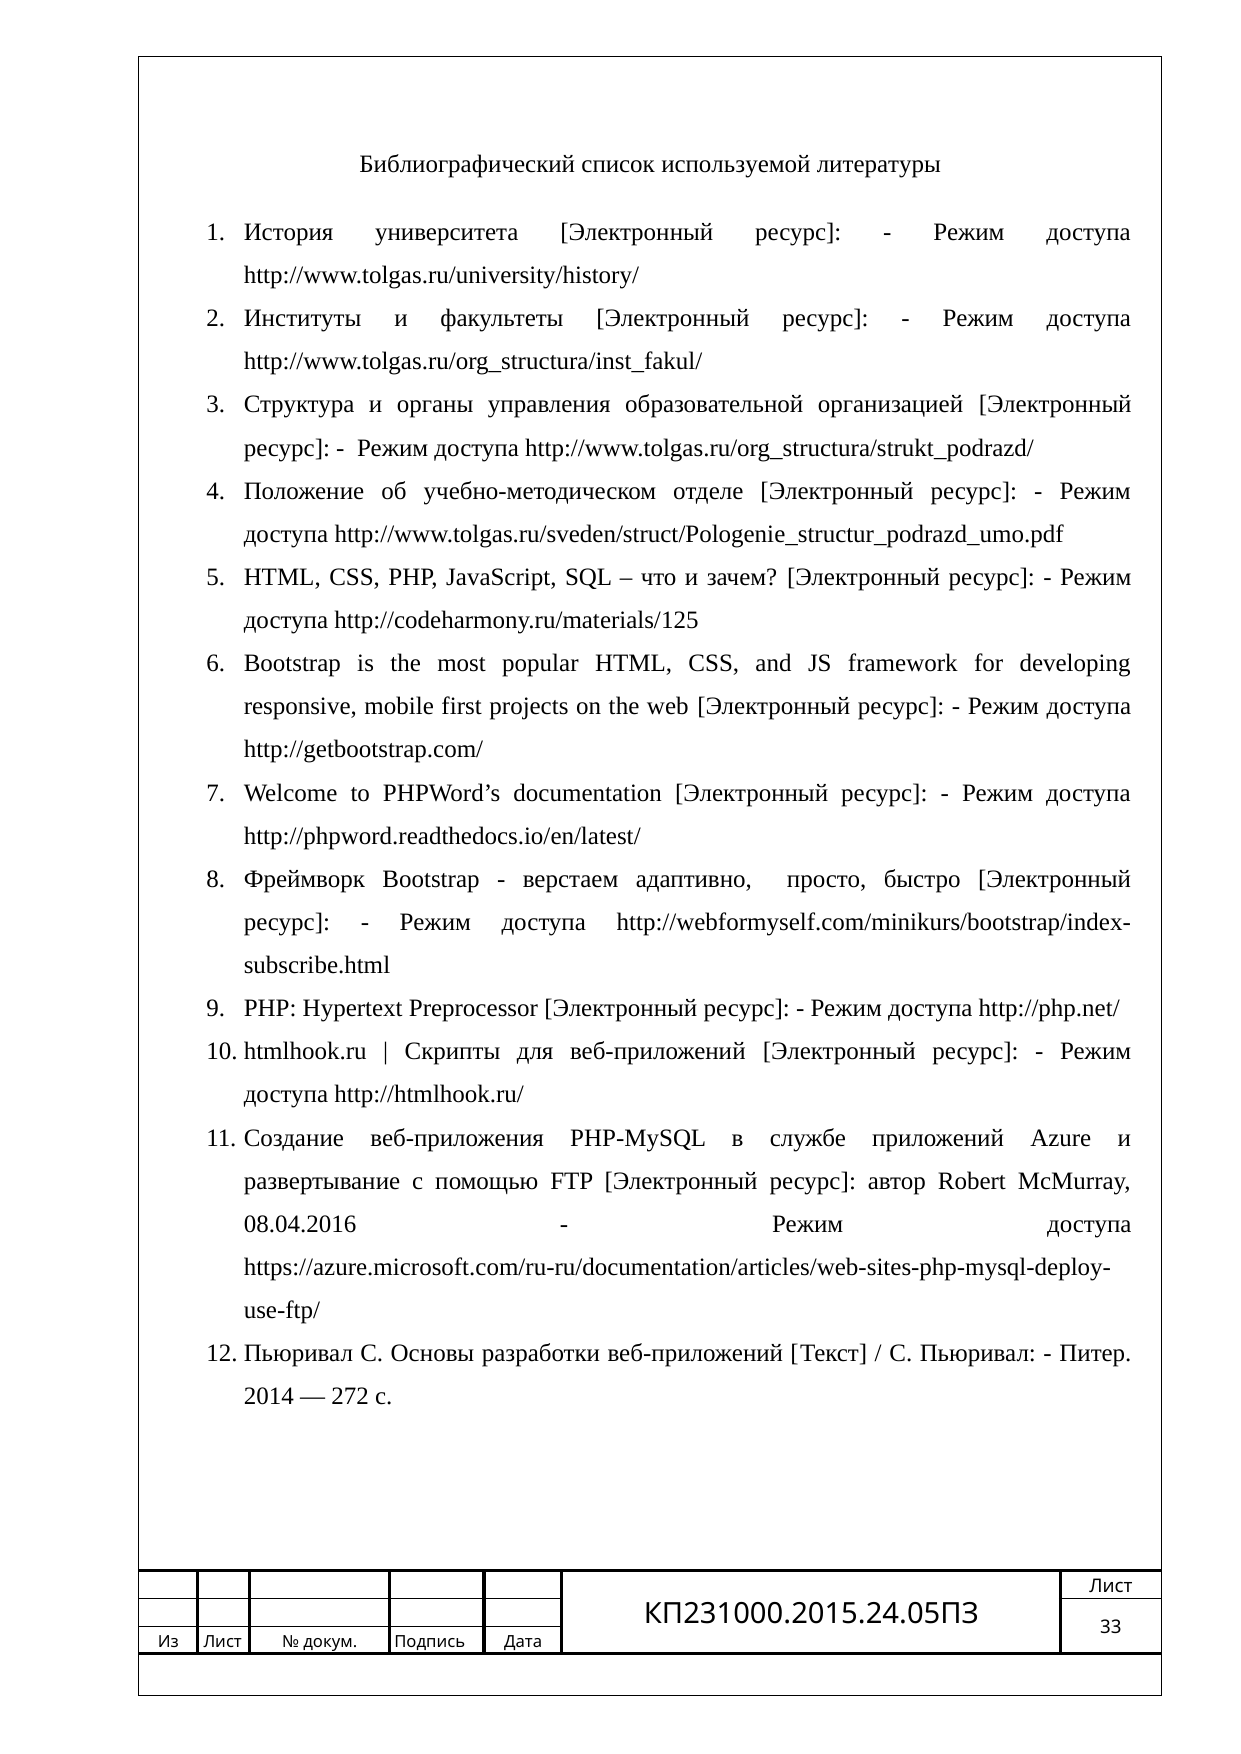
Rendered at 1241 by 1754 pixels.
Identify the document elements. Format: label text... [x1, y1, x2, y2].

list PHP: Hypertext Preprocessor [Электронный ресурс]: - Режим доступа http://php.net/ [206, 993, 1132, 1022]
list Bootstrap is the most popular HTML, CSS, and JS framework for developing responsive, mobile first projects on the web [Электронный ресурс]: - Режим доступа http://getbootstrap.com/ [206, 648, 1132, 763]
list htmlhook.ru | Скрипты для веб-приложений [Электронный ресурс]: - Режим доступа http://htmlhook.ru/ [206, 1036, 1132, 1108]
list Фреймворк Bootstrap - верстаем адаптивно, просто, быстро [Электронный ресурс]: - Режим доступа http://webformyself.com/minikurs/bootstrap/index-subscribe.html [206, 864, 1132, 979]
list Институты и факультеты [Электронный ресурс]: - Режим доступа http://www.tolgas.ru/org_structura/inst_fakul/ [206, 303, 1132, 375]
list Создание веб-приложения PHP-MySQL в службе приложений Azure и развертывание с помощью FTP [Электронный ресурс]: автор Robert McMurray, 08.04.2016 - Режим доступа https://azure.microsoft.com/ru-ru/documentation/articles/web-sites-php-mysql-deploy-use-ftp/ [206, 1123, 1132, 1324]
subtitle Библиографический список используемой литературы [168, 149, 1132, 178]
list HTML, CSS, PHP, JavaScript, SQL – что и зачем? [Электронный ресурс]: - Режим доступа http://codeharmony.ru/materials/125 [206, 562, 1132, 634]
list Положение об учебно-методическом отделе [Электронный ресурс]: - Режим доступа http://www.tolgas.ru/sveden/struct/Pologenie_structur_podrazd_umo.pdf [206, 476, 1132, 548]
list История университета [Электронный ресурс]: - Режим доступа http://www.tolgas.ru/university/history/ [206, 217, 1132, 289]
list Структура и органы управления образовательной организацией [Электронный ресурс]: - Режим доступа http://www.tolgas.ru/org_structura/strukt_podrazd/ [206, 389, 1132, 461]
list Welcome to PHPWord’s documentation [Электронный ресурс]: - Режим доступа http://phpword.readthedocs.io/en/latest/ [206, 778, 1132, 849]
list Пьюривал С. Основы разработки веб-приложений [Текст] / С. Пьюривал: - Питер. 2014 — 272 с. [206, 1338, 1132, 1410]
